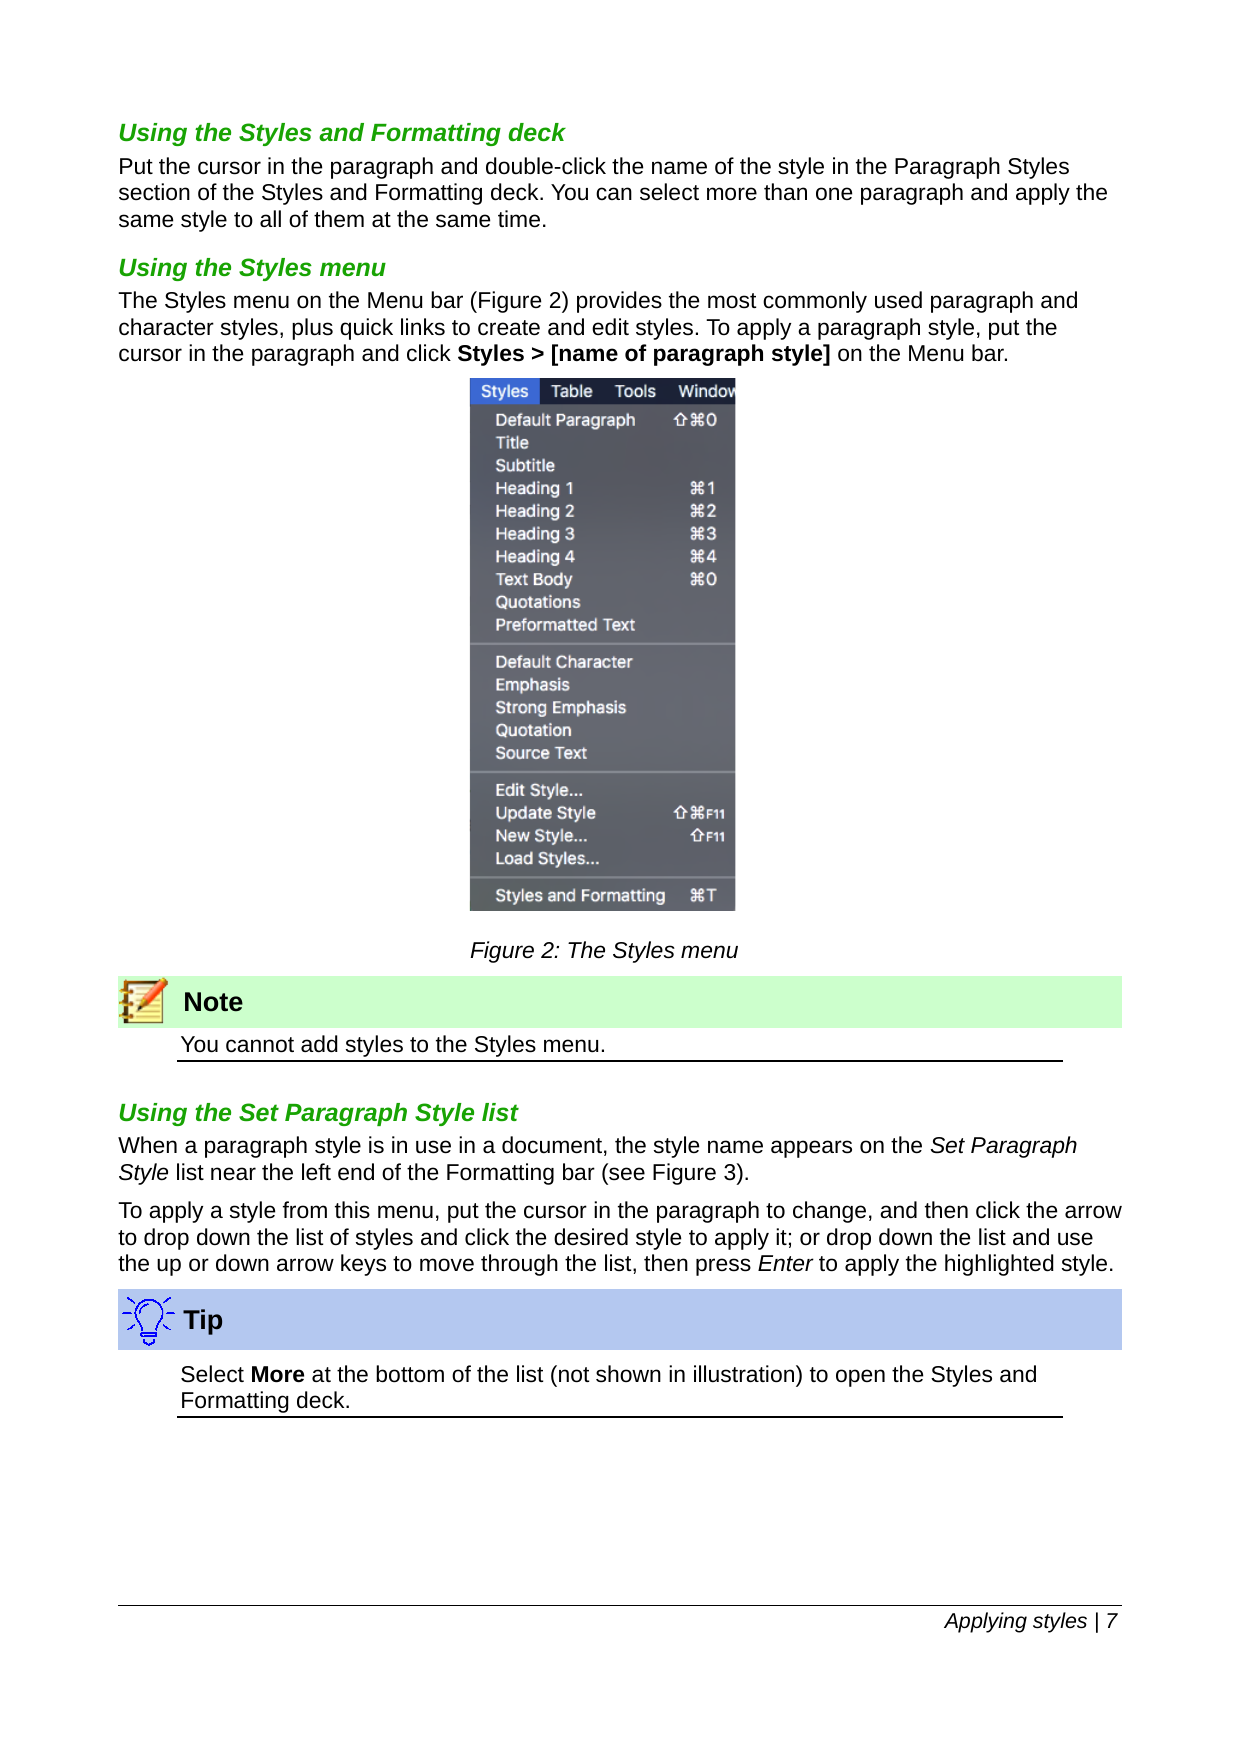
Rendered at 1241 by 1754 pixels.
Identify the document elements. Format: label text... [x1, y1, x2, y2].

text The Styles menu on the Menu bar (Figure 2) provides the most commonly used paragraph and character styles, plus quick links to create and edit styles. To apply a paragraph style, put the cursor in the paragraph and click Styles > [name of paragraph style] on the Menu bar. [118, 287, 1122, 366]
text When a paragraph style is in use in a document, the style name appears on the Set Paragraph Style list near the left end of the Formatting bar (see Figure 3). [118, 1132, 1122, 1185]
subtitle Note [118, 976, 1122, 1028]
subtitle Tip [179, 1289, 1122, 1350]
text You cannot add styles to the Styles menu. [177, 1028, 1063, 1060]
picture [469, 378, 736, 911]
picture [119, 1289, 179, 1350]
picture [119, 976, 170, 1027]
text Figure 2: The Styles menu [470, 937, 771, 963]
subtitle Using the Styles menu [118, 252, 1122, 281]
text Select More at the bottom of the list (not shown in illustration) to open the Styles and Formatting deck. [177, 1358, 1063, 1416]
text To apply a style from this menu, put the cursor in the paragraph to change, and then click the arrow to drop down the list of styles and click the desired style to apply it; or drop down the list and use the up or down arrow keys to move through the list, then press Enter to apply the highlighted style. [118, 1197, 1122, 1276]
text Put the cursor in the paragraph and double-click the name of the style in the Paragraph Styles section of the Styles and Formatting deck. You can select more than one paragraph and apply the same style to all of them at the same time. [118, 153, 1122, 232]
subtitle Using the Set Paragraph Style list [118, 1097, 1122, 1126]
subtitle Using the Styles and Formatting deck [118, 118, 1122, 147]
